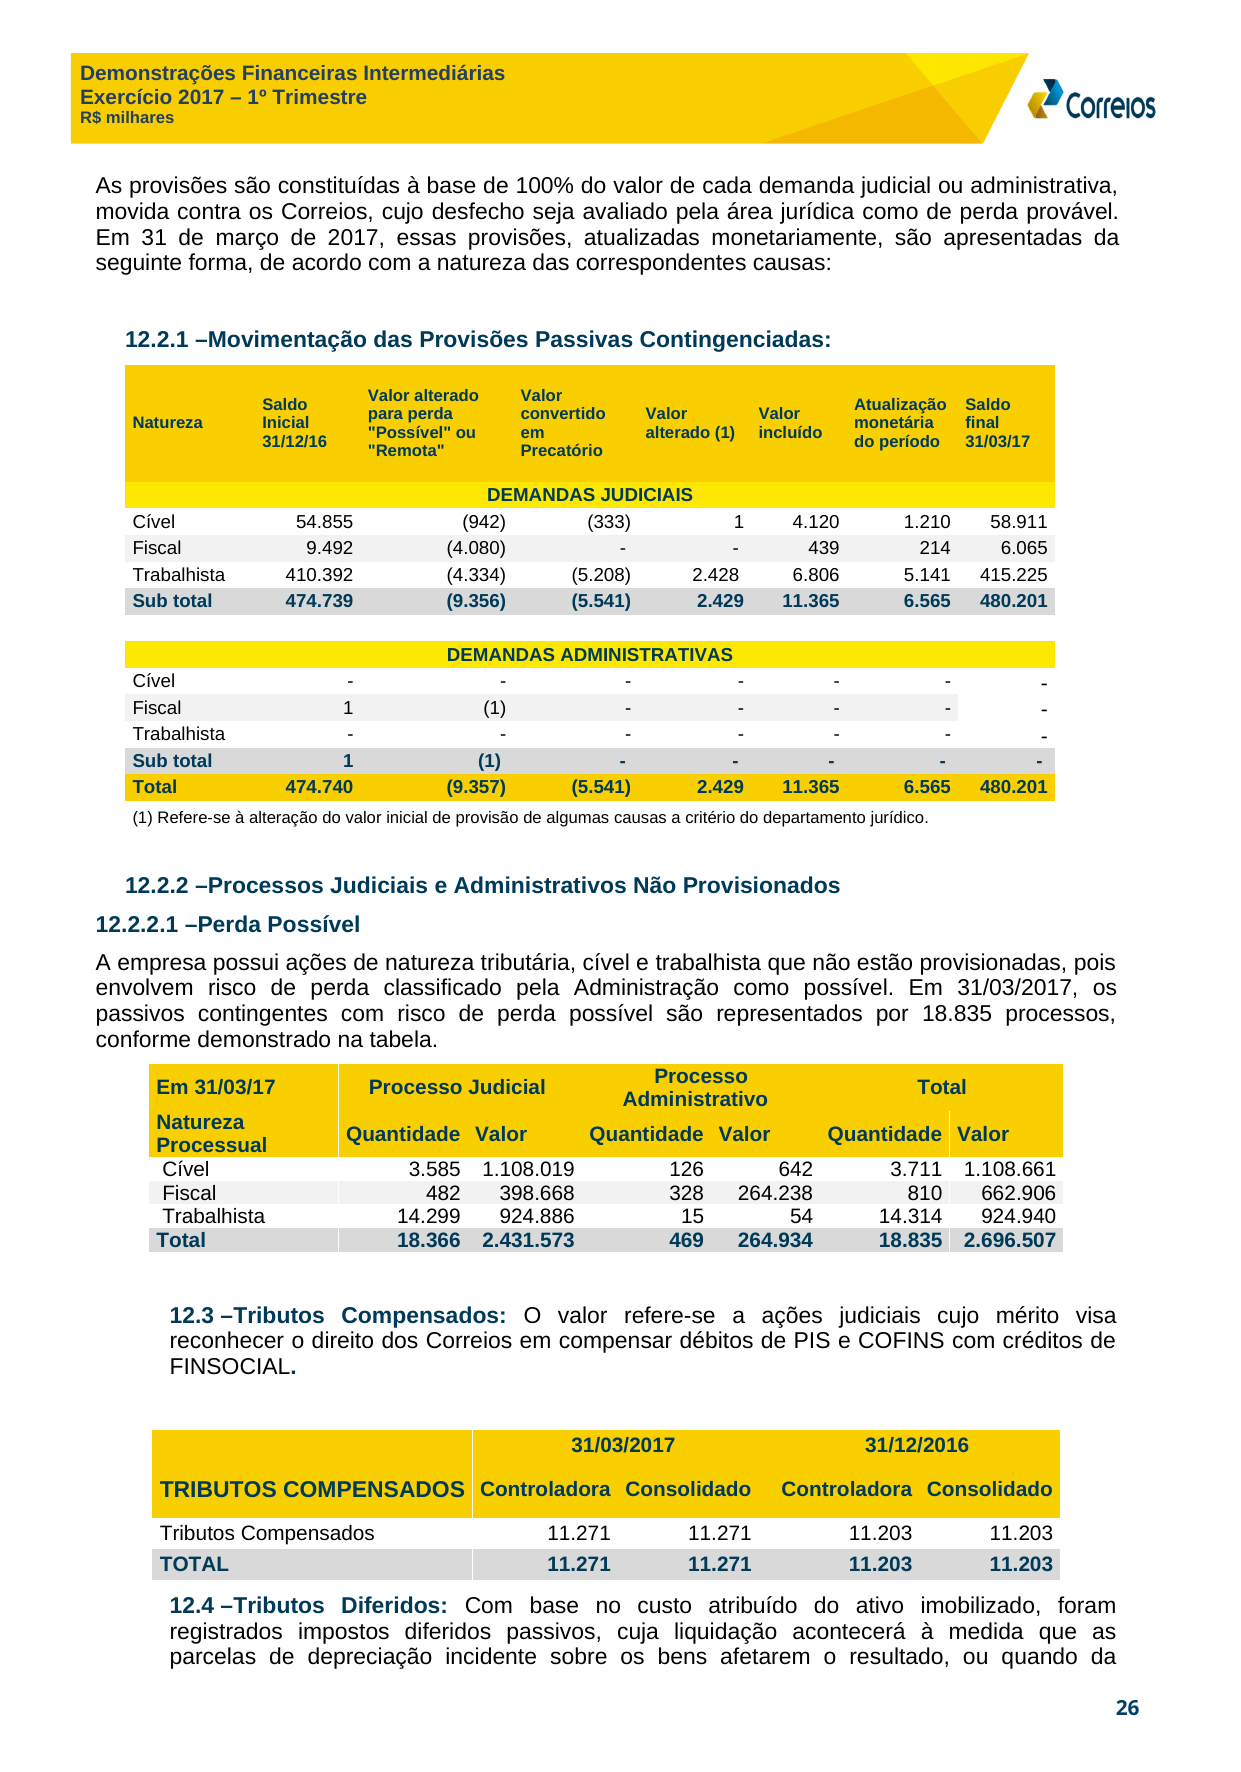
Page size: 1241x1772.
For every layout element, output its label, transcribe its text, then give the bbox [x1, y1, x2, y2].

table_cell 924.940 [950, 1205, 1063, 1228]
table_cell - [847, 694, 958, 721]
table_cell 474.739 [255, 588, 360, 615]
table_cell 6.806 [751, 562, 847, 588]
table_cell (4.334) [360, 562, 513, 588]
table_cell 2.428 [638, 562, 751, 588]
table_cell 4.120 [751, 509, 847, 535]
table_cell 11.365 [751, 588, 847, 615]
table_cell 1 [638, 509, 751, 535]
table_cell [759, 1461, 774, 1518]
table_header Valor alterado (1) [638, 365, 751, 482]
table_cell (333) [513, 509, 638, 535]
table_cell 398.668 [468, 1181, 582, 1204]
table_cell [638, 615, 751, 641]
table_cell Controladora [774, 1461, 919, 1518]
table_cell (5.541) [513, 774, 638, 801]
table_header [152, 1430, 472, 1461]
table_cell 6.065 [958, 535, 1055, 562]
table_cell Sub total [125, 748, 255, 774]
table_header Em 31/03/17 [149, 1064, 338, 1111]
table_cell - [513, 721, 638, 747]
table_cell Fiscal [149, 1181, 338, 1204]
table_cell - [255, 668, 360, 694]
table_cell - [751, 668, 847, 694]
table_cell - [958, 694, 1055, 721]
table_cell 328 [582, 1181, 711, 1204]
table_cell Trabalhista [125, 721, 255, 747]
table_cell - [847, 721, 958, 747]
table_cell 642 [711, 1157, 820, 1181]
table_cell DEMANDAS ADMINISTRATIVAS [125, 641, 1055, 668]
table_cell Valor [950, 1111, 1063, 1157]
table_cell [958, 615, 1055, 641]
table_cell 11.203 [774, 1518, 919, 1549]
table_cell 1 [255, 748, 360, 774]
text As provisões são constituídas à base de 100% do valor de cada demanda judicial ou administrativa, movida contra os Correios, cujo desfecho seja avaliado pela área jurídica como de perda provável. Em 31 de março de 2017, essas provisões, atualizadas monetariamente, são apresentadas da seguinte forma, de acordo com a natureza das correspondentes causas: [95, 173, 1119, 276]
table_cell - [513, 694, 638, 721]
table_cell Fiscal [125, 694, 255, 721]
table_header Saldo Inicial 31/12/16 [255, 365, 360, 482]
table_cell (1) [360, 748, 513, 774]
table_cell [759, 1549, 774, 1580]
table_cell 439 [751, 535, 847, 562]
table_cell 482 [339, 1181, 468, 1204]
table_cell 415.225 [958, 562, 1055, 588]
table_cell 11.271 [618, 1518, 759, 1549]
table_cell - [513, 668, 638, 694]
table_cell Sub total [125, 588, 255, 615]
table_cell 1.210 [847, 509, 958, 535]
table_cell TOTAL [152, 1549, 472, 1580]
table_cell Trabalhista [149, 1205, 338, 1228]
table_cell Quantidade [582, 1111, 711, 1157]
table_cell 410.392 [255, 562, 360, 588]
table_cell (5.208) [513, 562, 638, 588]
table_header Processo Administrativo [582, 1064, 820, 1111]
table_header 31/03/2017 [473, 1430, 774, 1461]
table_cell 6.565 [847, 774, 958, 801]
table_cell 2.431.573 [468, 1228, 582, 1252]
table_cell - [638, 668, 751, 694]
table_cell 3.711 [820, 1157, 949, 1181]
table_cell DEMANDAS JUDICIAIS [125, 482, 1055, 508]
table_cell Quantidade [820, 1111, 949, 1157]
table_cell Controladora [473, 1461, 618, 1518]
table_cell 54 [711, 1205, 820, 1228]
table_cell 5.141 [847, 562, 958, 588]
table_cell - [958, 748, 1055, 774]
table_cell Fiscal [125, 535, 255, 562]
table_cell 264.934 [711, 1228, 820, 1252]
table_cell 2.429 [638, 588, 751, 615]
table_header Valor convertido em Precatório [513, 365, 638, 482]
table_cell [847, 615, 958, 641]
table_cell 810 [820, 1181, 949, 1204]
table_header Natureza [125, 365, 255, 482]
table_cell [255, 615, 360, 641]
table_cell Consolidado [618, 1461, 759, 1518]
table_cell (1) [360, 694, 513, 721]
table_cell 126 [582, 1157, 711, 1181]
table_cell Trabalhista [125, 562, 255, 588]
list Tributos Compensados: O valor refere-se a ações judiciais cujo mérito visa reconhecer o direito dos Correios em compensar débitos de PIS e COFINS com créditos de FINSOCIAL. [95, 1302, 1117, 1379]
table_cell - [958, 668, 1055, 694]
table_cell - [255, 721, 360, 747]
table_cell TRIBUTOS COMPENSADOS [152, 1461, 472, 1518]
table_cell 15 [582, 1205, 711, 1228]
table_cell [751, 615, 847, 641]
table_cell (1) Refere-se à alteração do valor inicial de provisão de algumas causas a critério do departamento jurídico. [125, 801, 1055, 827]
table_cell Cível [125, 509, 255, 535]
table_header Saldo final 31/03/17 [958, 365, 1055, 482]
table_cell 9.492 [255, 535, 360, 562]
table_cell - [360, 668, 513, 694]
table_cell 11.203 [774, 1549, 919, 1580]
table_cell 480.201 [958, 774, 1055, 801]
table_cell - [751, 721, 847, 747]
table_cell 1.108.661 [950, 1157, 1063, 1181]
table_cell - [638, 535, 751, 562]
table_header Atualização monetária do período [847, 365, 958, 482]
table_cell Cível [125, 668, 255, 694]
table_cell 469 [582, 1228, 711, 1252]
table_cell [360, 615, 513, 641]
table_cell Total [149, 1228, 338, 1252]
list Perda Possível [95, 911, 1117, 937]
table_cell 264.238 [711, 1181, 820, 1204]
table_cell 11.203 [919, 1518, 1060, 1549]
table_cell [125, 615, 255, 641]
table_cell - [638, 721, 751, 747]
table_cell 480.201 [958, 588, 1055, 615]
table_cell 2.696.507 [950, 1228, 1063, 1252]
table_cell - [958, 721, 1055, 747]
table_cell - [751, 694, 847, 721]
table_cell 14.314 [820, 1205, 949, 1228]
table_cell 18.835 [820, 1228, 949, 1252]
picture [70, 53, 1170, 144]
table_cell (4.080) [360, 535, 513, 562]
table_cell [513, 615, 638, 641]
list Tributos Diferidos: Com base no custo atribuído do ativo imobilizado, foram registrados impostos diferidos passivos, cuja liquidação acontecerá à medida que as parcelas de depreciação incidente sobre os bens afetarem o resultado, ou quando da [95, 1593, 1117, 1670]
list Processos Judiciais e Administrativos Não Provisionados [95, 873, 1117, 899]
table_header Processo Judicial [339, 1064, 582, 1111]
table_cell - [513, 535, 638, 562]
table_cell Total [125, 774, 255, 801]
table_cell 14.299 [339, 1205, 468, 1228]
table_cell 11.271 [473, 1549, 618, 1580]
table_cell Tributos Compensados [152, 1518, 472, 1549]
table_cell 1.108.019 [468, 1157, 582, 1181]
table_cell - [513, 748, 638, 774]
table_cell - [847, 668, 958, 694]
table_cell 18.366 [339, 1228, 468, 1252]
table_cell Quantidade [339, 1111, 468, 1157]
table_cell 11.271 [618, 1549, 759, 1580]
table_cell Consolidado [919, 1461, 1060, 1518]
table_header Total [820, 1064, 1063, 1111]
table_cell [125, 827, 1055, 861]
table_cell 1 [255, 694, 360, 721]
table_cell 474.740 [255, 774, 360, 801]
table_cell (9.357) [360, 774, 513, 801]
table_cell 54.855 [255, 509, 360, 535]
table_cell - [751, 748, 847, 774]
table_cell - [360, 721, 513, 747]
table_cell (942) [360, 509, 513, 535]
table_cell Valor [711, 1111, 820, 1157]
table_header Valor incluído [751, 365, 847, 482]
table_cell - [638, 748, 751, 774]
table_cell 3.585 [339, 1157, 468, 1181]
table_header Valor alterado para perda "Possível" ou "Remota" [360, 365, 513, 482]
table_cell - [847, 748, 958, 774]
table_cell - [638, 694, 751, 721]
table_cell Cível [149, 1157, 338, 1181]
table_cell 924.886 [468, 1205, 582, 1228]
table_cell [759, 1518, 774, 1549]
table_cell 2.429 [638, 774, 751, 801]
list Movimentação das Provisões Passivas Contingenciadas: [95, 326, 1117, 352]
table_cell 6.565 [847, 588, 958, 615]
table_cell 11.271 [473, 1518, 618, 1549]
table_header 31/12/2016 [774, 1430, 1060, 1461]
table_cell (9.356) [360, 588, 513, 615]
table_cell Natureza Processual [149, 1111, 338, 1157]
text A empresa possui ações de natureza tributária, cível e trabalhista que não estão provisionadas, pois envolvem risco de perda classificado pela Administração como possível. Em 31/03/2017, os passivos contingentes com risco de perda possível são representados por 18.835 processos, conforme demonstrado na tabela. [95, 949, 1117, 1052]
table_cell 214 [847, 535, 958, 562]
table_cell 662.906 [950, 1181, 1063, 1204]
table_cell 58.911 [958, 509, 1055, 535]
table_cell 11.203 [919, 1549, 1060, 1580]
table_cell 11.365 [751, 774, 847, 801]
table_cell (5.541) [513, 588, 638, 615]
table_cell Valor [468, 1111, 582, 1157]
